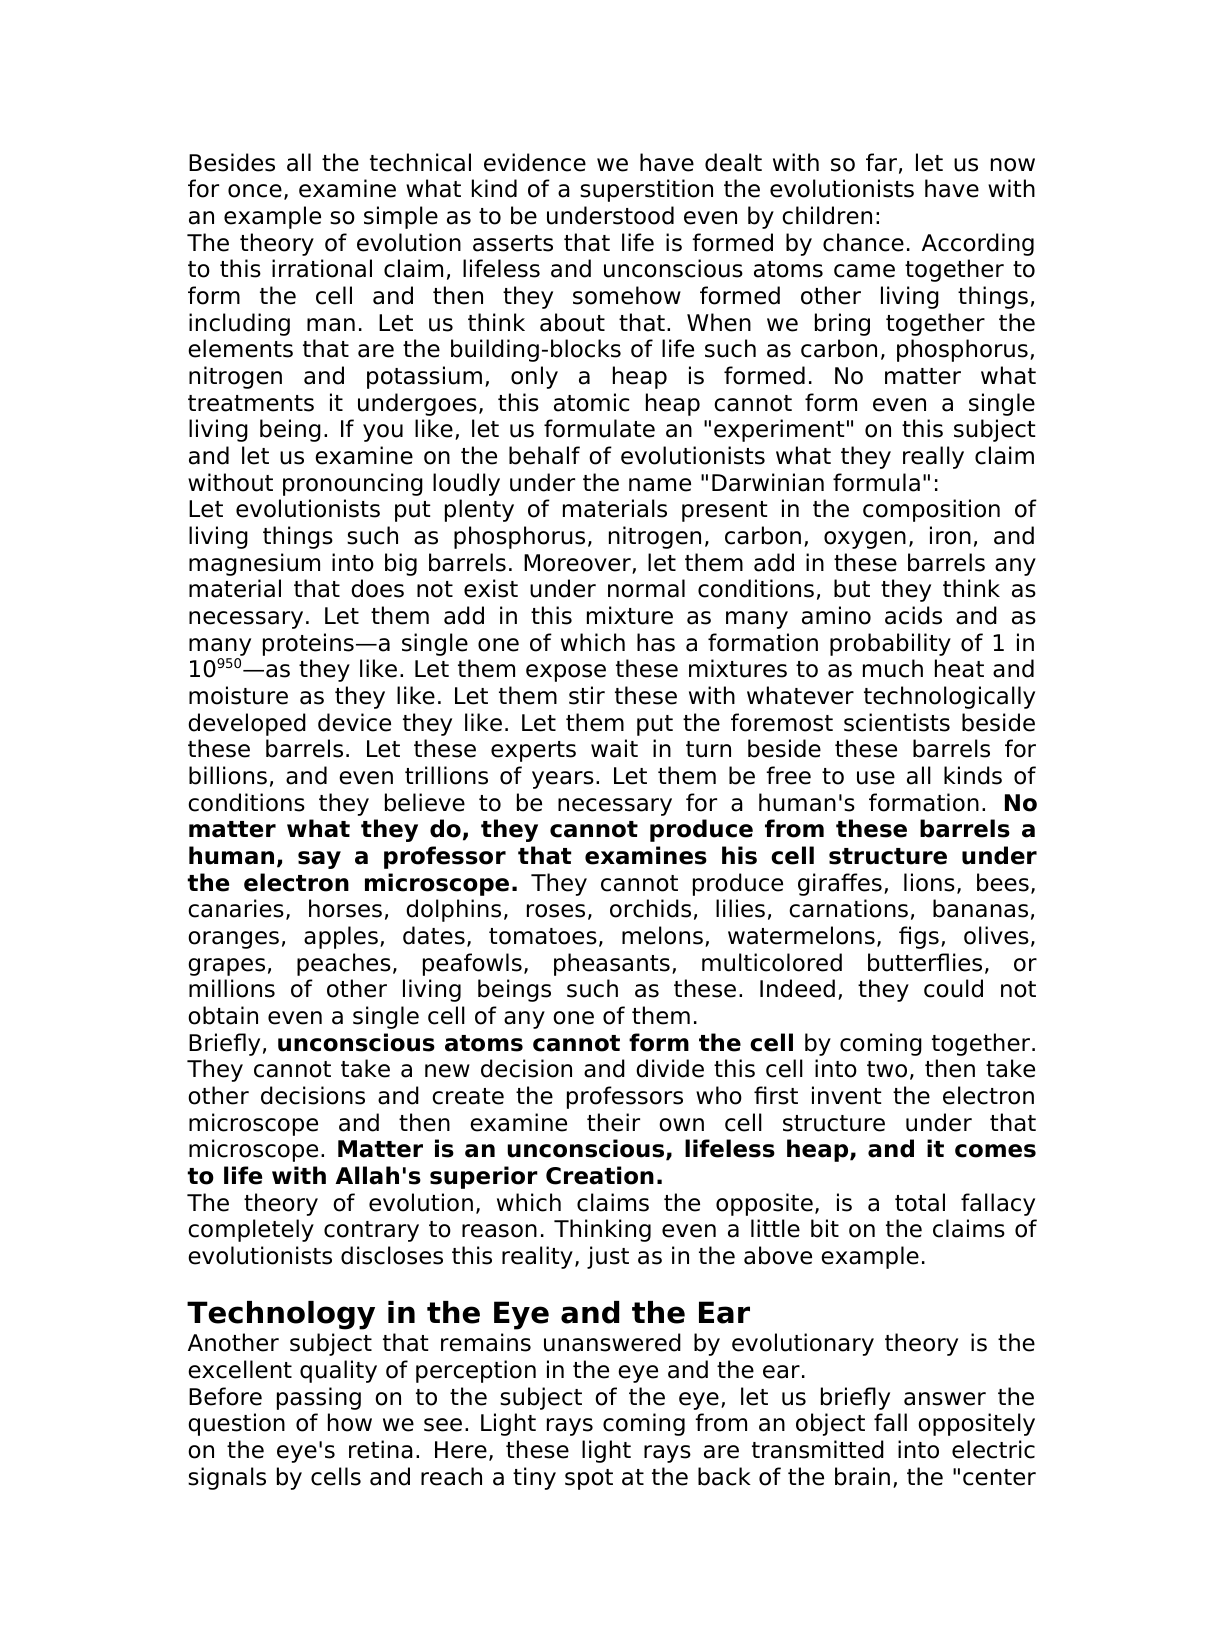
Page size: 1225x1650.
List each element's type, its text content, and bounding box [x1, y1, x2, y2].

text The theory of evolution asserts that life is formed by chance. According to this irrational claim, lifeless and unconscious atoms came together to form the cell and then they somehow formed other living things, including man. Let us think about that. When we bring together the elements that are the building-blocks of life such as carbon, phosphorus, nitrogen and potassium, only a heap is formed. No matter what treatments it undergoes, this atomic heap cannot form even a single living being. If you like, let us formulate an "experiment" on this subject and let us examine on the behalf of evolutionists what they really claim without pronouncing loudly under the name "Darwinian formula": [187, 230, 1037, 497]
text Besides all the technical evidence we have dealt with so far, let us now for once, examine what kind of a superstition the evolutionists have with an example so simple as to be understood even by children: [187, 150, 1037, 230]
text Briefly, unconscious atoms cannot form the cell by coming together. They cannot take a new decision and divide this cell into two, then take other decisions and create the professors who first invent the electron microscope and then examine their own cell structure under that microscope. Matter is an unconscious, lifeless heap, and it comes to life with Allah's superior Creation. [187, 1030, 1037, 1190]
text Let evolutionists put plenty of materials present in the composition of living things such as phosphorus, nitrogen, carbon, oxygen, iron, and magnesium into big barrels. Moreover, let them add in these barrels any material that does not exist under normal conditions, but they think as necessary. Let them add in this mixture as many amino acids and as many proteins—a single one of which has a formation probability of 1 in 10950—as they like. Let them expose these mixtures to as much heat and moisture as they like. Let them stir these with whatever technologically developed device they like. Let them put the foremost scientists beside these barrels. Let these experts wait in turn beside these barrels for billions, and even trillions of years. Let them be free to use all kinds of conditions they believe to be necessary for a human's formation. No matter what they do, they cannot produce from these barrels a human, say a professor that examines his cell structure under the electron microscope. They cannot produce giraffes, lions, bees, canaries, horses, dolphins, roses, orchids, lilies, carnations, bananas, oranges, apples, dates, tomatoes, melons, watermelons, figs, olives, grapes, peaches, peafowls, pheasants, multicolored butterflies, or millions of other living beings such as these. Indeed, they could not obtain even a single cell of any one of them. [187, 497, 1037, 1030]
text Technology in the Eye and the Ear [187, 1297, 1037, 1331]
text The theory of evolution, which claims the opposite, is a total fallacy completely contrary to reason. Thinking even a little bit on the claims of evolutionists discloses this reality, just as in the above example. [187, 1190, 1037, 1270]
text Another subject that remains unanswered by evolutionary theory is the excellent quality of perception in the eye and the ear. [187, 1331, 1037, 1384]
text Before passing on to the subject of the eye, let us briefly answer the question of how we see. Light rays coming from an object fall oppositely on the eye's retina. Here, these light rays are transmitted into electric signals by cells and reach a tiny spot at the back of the brain, the "center [187, 1384, 1037, 1491]
